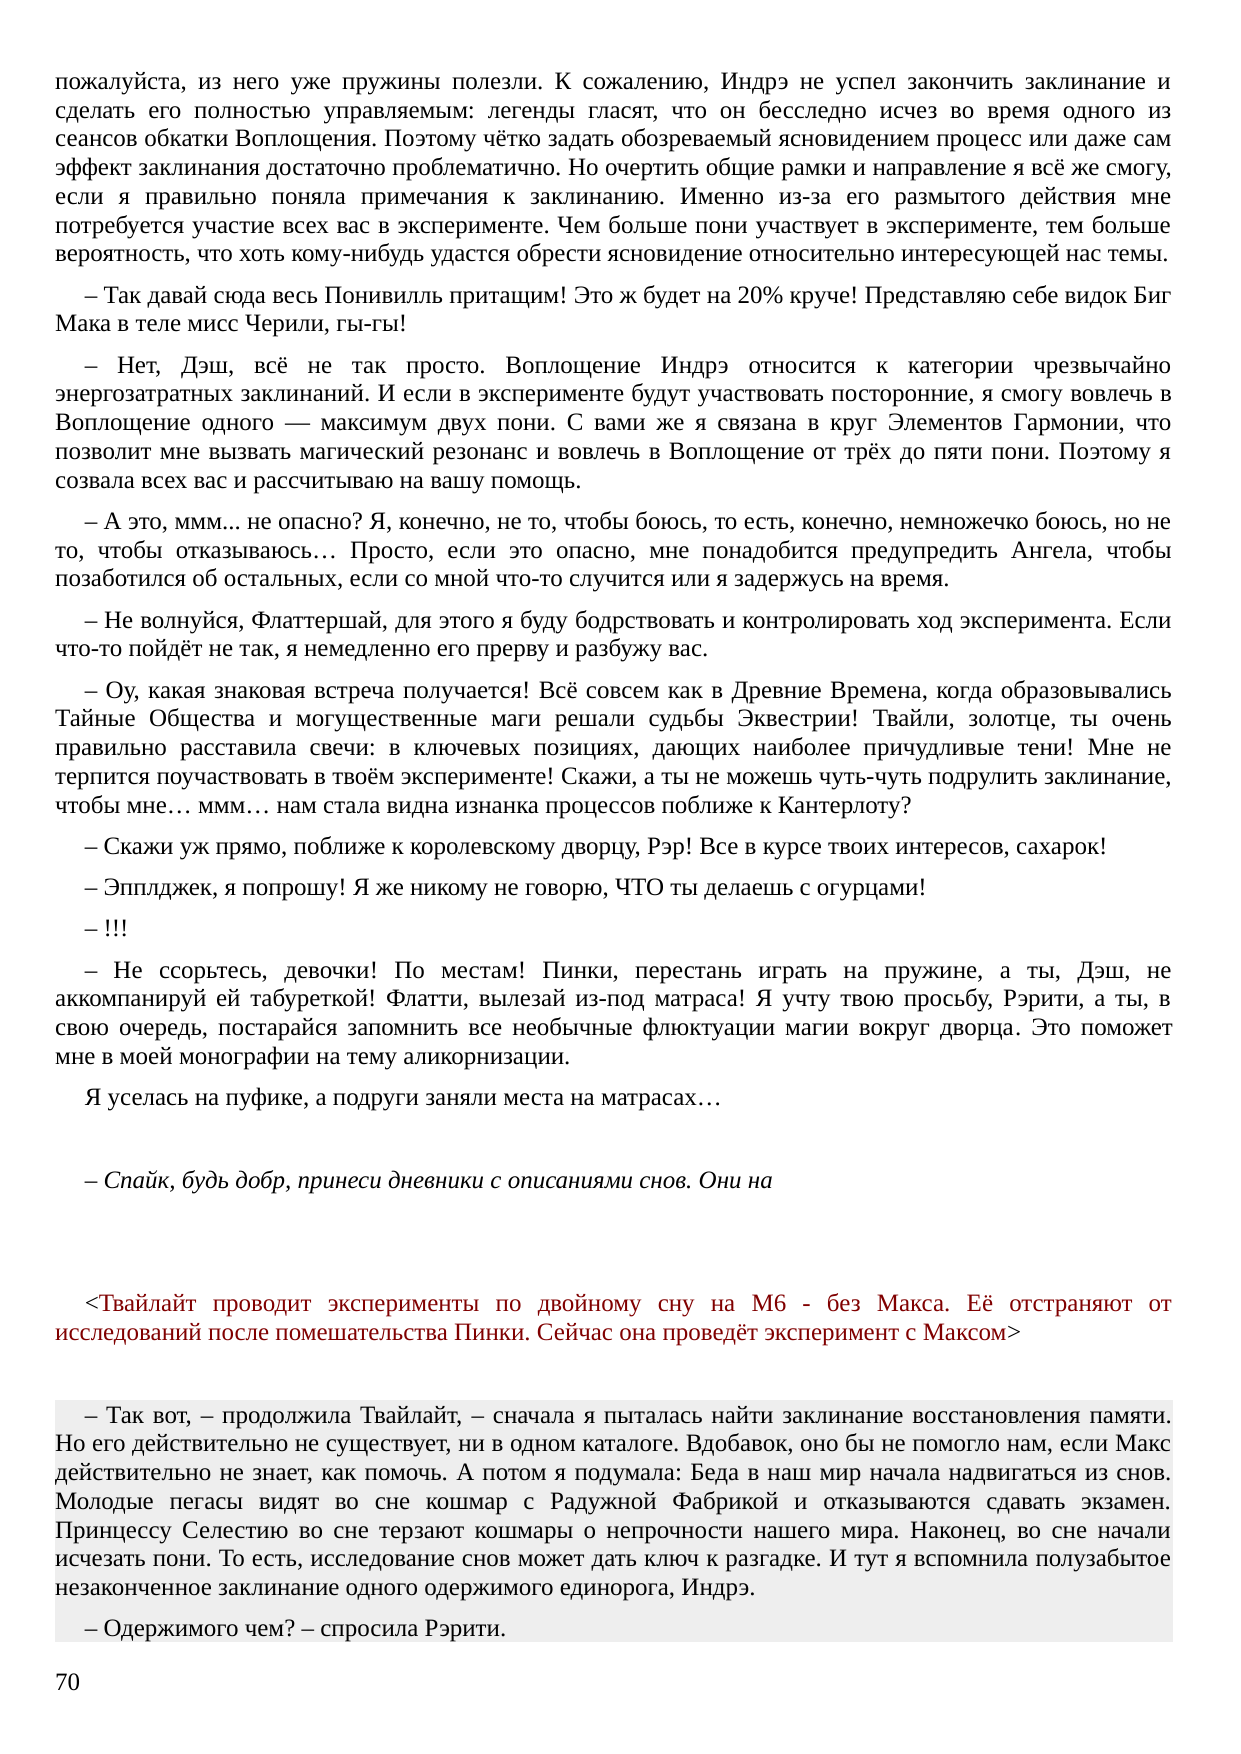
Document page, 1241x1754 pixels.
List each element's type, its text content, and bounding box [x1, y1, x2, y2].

text – Эпплджек, я попрошу! Я же никому не говорю, ЧТО ты делаешь с огурцами! [55, 872, 1173, 901]
text <Твайлайт проводит эксперименты по двойному сну на М6 - без Макса. Её отстраняют от исследований после помешательства Пинки. Сейчас она проведёт эксперимент с Максом> [55, 1288, 1173, 1346]
text – Нет, Дэш, всё не так просто. Воплощение Индрэ относится к категории чрезвычайно энергозатратных заклинаний. И если в эксперименте будут участвовать посторонние, я смогу вовлечь в Воплощение одного — максимум двух пони. С вами же я связана в круг Элементов Гармонии, что позволит мне вызвать магический резонанс и вовлечь в Воплощение от трёх до пяти пони. Поэтому я созвала всех вас и рассчитываю на вашу помощь. [55, 350, 1173, 493]
text Я уселась на пуфике, а подруги заняли места на матрасах… [55, 1082, 1173, 1111]
text – Так давай сюда весь Понивилль притащим! Это ж будет на 20% круче! Представляю себе видок Биг Мака в теле мисс Черили, гы-гы! [55, 280, 1173, 337]
text – Так вот, – продолжила Твайлайт, – сначала я пыталась найти заклинание восстановления памяти. Но его действительно не существует, ни в одном каталоге. Вдобавок, оно бы не помогло нам, если Макс действительно не знает, как помочь. А потом я подумала: Беда в наш мир начала надвигаться из снов. Молодые пегасы видят во сне кошмар с Радужной Фабрикой и отказываются сдавать экзамен. Принцессу Селестию во сне терзают кошмары о непрочности нашего мира. Наконец, во сне начали исчезать пони. То есть, исследование снов может дать ключ к разгадке. И тут я вспомнила полузабытое незаконченное заклинание одного одержимого единорога, Индрэ. [55, 1400, 1173, 1601]
text – Одержимого чем? – спросила Рэрити. [55, 1613, 1173, 1642]
text – Не ссорьтесь, девочки! По местам! Пинки, перестань играть на пружине, а ты, Дэш, не аккомпанируй ей табуреткой! Флатти, вылезай из-под матраса! Я учту твою просьбу, Рэрити, а ты, в свою очередь, постарайся запомнить все необычные флюктуации магии вокруг дворца. Это поможет мне в моей монографии на тему аликорнизации. [55, 955, 1173, 1070]
text пожалуйста, из него уже пружины полезли. К сожалению, Индрэ не успел закончить заклинание и сделать его полностью управляемым: легенды гласят, что он бесследно исчез во время одного из сеансов обкатки Воплощения. Поэтому чётко задать обозреваемый ясновидением процесс или даже сам эффект заклинания достаточно проблематично. Но очертить общие рамки и направление я всё же смогу, если я правильно поняла примечания к заклинанию. Именно из-за его размытого действия мне потребуется участие всех вас в эксперименте. Чем больше пони участвует в эксперименте, тем больше вероятность, что хоть кому-нибудь удастся обрести ясновидение относительно интересующей нас темы. [55, 66, 1173, 267]
text – !!! [55, 913, 1173, 942]
text – Спайк, будь добр, принеси дневники с описаниями снов. Они на [55, 1165, 1173, 1193]
text – А это, ммм... не опасно? Я, конечно, не то, чтобы боюсь, то есть, конечно, немножечко боюсь, но не то, чтобы отказываюсь… Просто, если это опасно, мне понадобится предупредить Ангела, чтобы позаботился об остальных, если со мной что-то случится или я задержусь на время. [55, 506, 1173, 592]
text – Скажи уж прямо, поближе к королевскому дворцу, Рэр! Все в курсе твоих интересов, сахарок! [55, 831, 1173, 860]
text – Оу, какая знаковая встреча получается! Всё совсем как в Древние Времена, когда образовывались Тайные Общества и могущественные маги решали судьбы Эквестрии! Твайли, золотце, ты очень правильно расставила свечи: в ключевых позициях, дающих наиболее причудливые тени! Мне не терпится поучаствовать в твоём эксперименте! Скажи, а ты не можешь чуть-чуть подрулить заклинание, чтобы мне… ммм… нам стала видна изнанка процессов поближе к Кантерлоту? [55, 675, 1173, 818]
text – Не волнуйся, Флаттершай, для этого я буду бодрствовать и контролировать ход эксперимента. Если что-то пойдёт не так, я немедленно его прерву и разбужу вас. [55, 605, 1173, 662]
